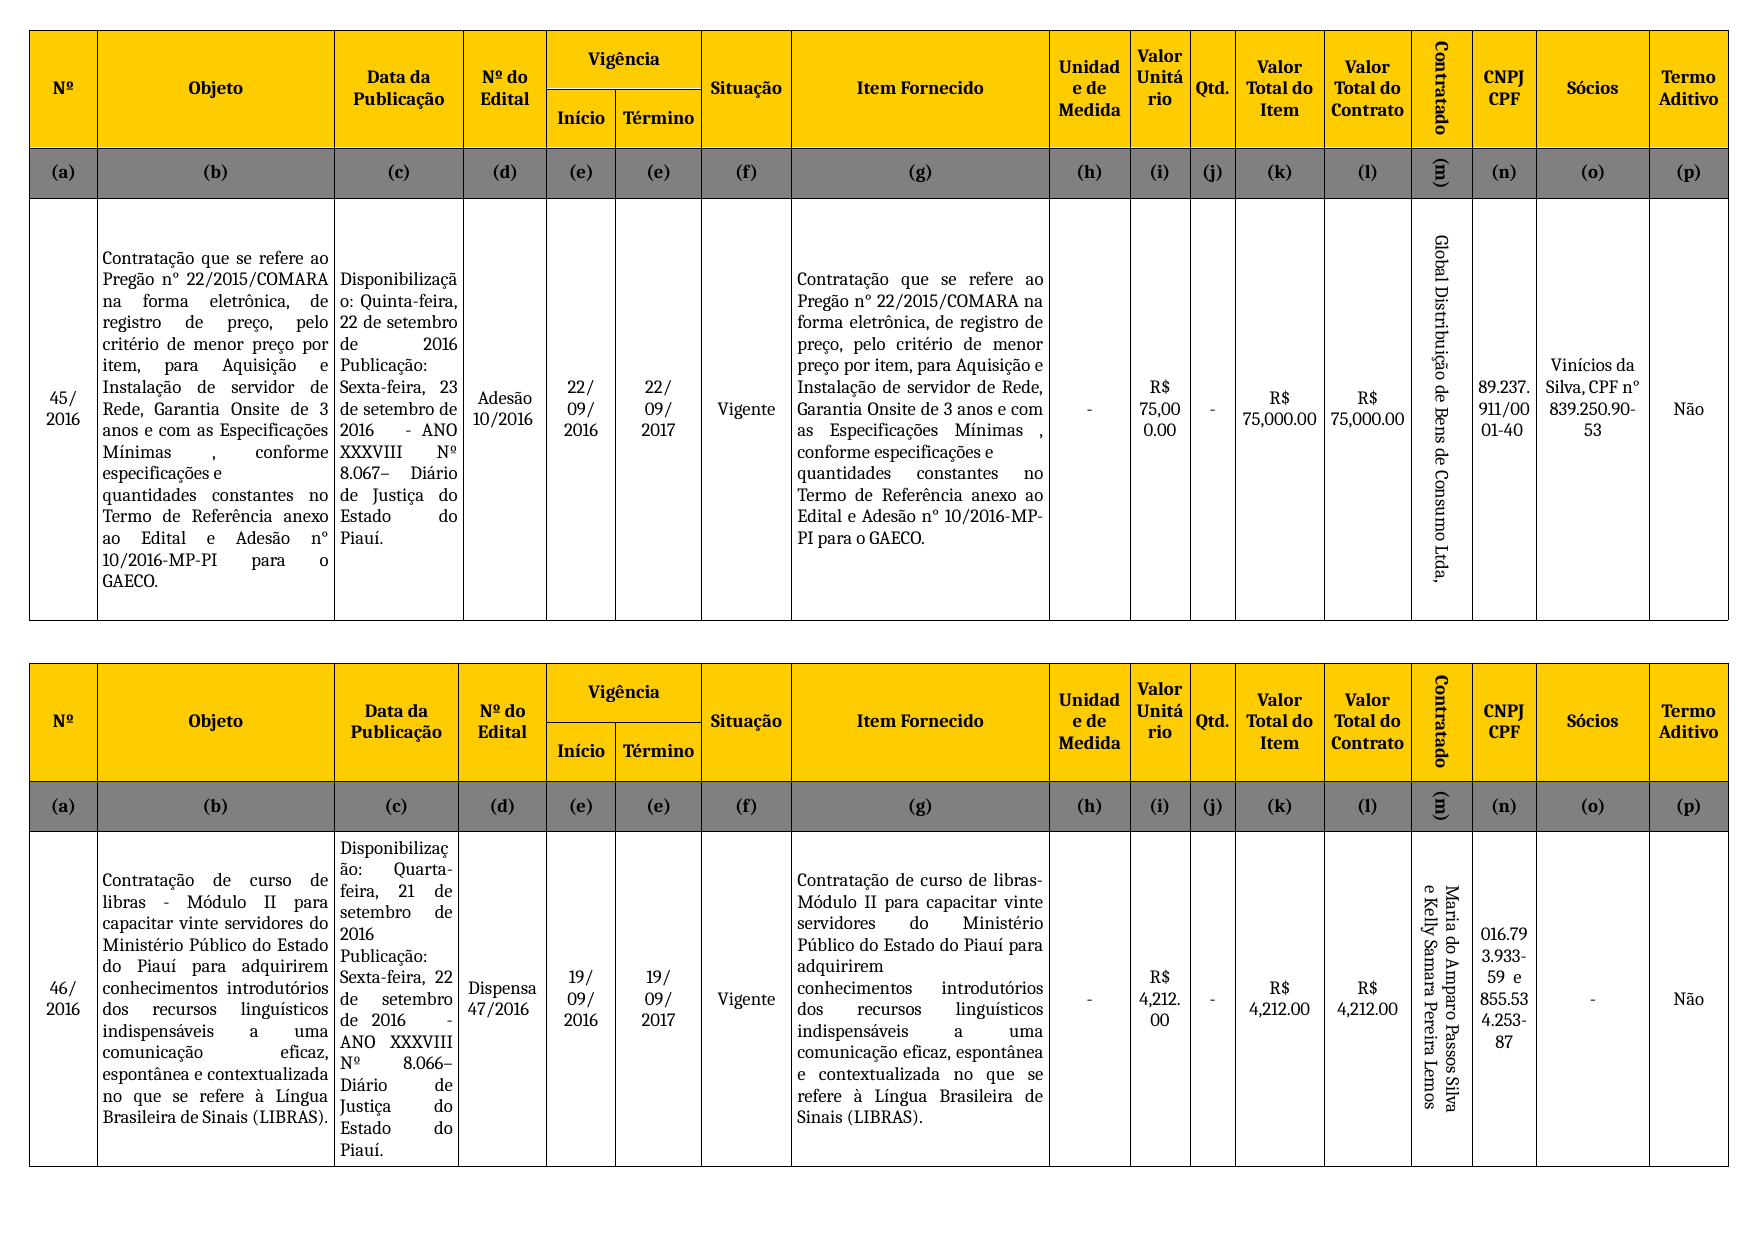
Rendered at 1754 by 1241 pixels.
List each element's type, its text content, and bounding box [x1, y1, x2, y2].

table_cell R$ 75.000,00 [1236, 199, 1324, 619]
table_header CNPJ CPF [1473, 31, 1536, 147]
table_header CNPJ CPF [1473, 664, 1536, 781]
table_cell (k) [1236, 149, 1324, 198]
table_header Valor Unitário [1131, 664, 1190, 781]
table_cell (c) [335, 149, 463, 198]
table_cell Disponibilização: Quinta-feira, 22 de setembro de 2016 Publicação: Sexta-feira, 23 de setembro de 2016 - ANO XXXVIII Nº 8.067– Diário de Justiça do Estado do Piauí. [335, 199, 463, 619]
table_cell Contratação de curso de libras-Módulo II para capacitar vinte servidores do Ministério Público do Estado do Piauí para adquirirem conhecimentos introdutórios dos recursos linguísticos indispensáveis a uma comunicação eficaz, espontânea e contextualizada no que se refere à Língua Brasileira de Sinais (LIBRAS). [792, 832, 1049, 1166]
table_cell R$ 4.212,00 [1325, 832, 1411, 1166]
table_cell Dispensa 47/2016 [459, 832, 546, 1166]
table_cell R$ 75.000,00 [1325, 199, 1411, 619]
table_cell (o) [1537, 782, 1649, 831]
table_header Sócios [1537, 664, 1649, 781]
table_header Vigência [547, 664, 701, 722]
table_cell Contratação de curso de libras - Módulo II para capacitar vinte servidores do Ministério Público do Estado do Piauí para adquirirem conhecimentos introdutórios dos recursos linguísticos indispensáveis a uma comunicação eficaz, espontânea e contextualizada no que se refere à Língua Brasileira de Sinais (LIBRAS). [98, 832, 334, 1166]
table_header Valor Total do Contrato [1325, 31, 1411, 147]
table_cell Não [1650, 832, 1728, 1166]
table_cell (j) [1191, 782, 1235, 831]
table_cell R$ 4.212,00 [1236, 832, 1324, 1166]
table_cell Início [547, 723, 615, 781]
table_cell - [1191, 832, 1235, 1166]
table_cell 016.793.933-59 e 855.534.253- 87 [1473, 832, 1536, 1166]
table_header Unidade de Medida [1050, 664, 1130, 781]
table_cell (i) [1131, 782, 1190, 831]
table_cell (b) [98, 782, 334, 831]
table_header Termo Aditivo [1650, 664, 1728, 781]
table_cell (m) [1412, 782, 1472, 831]
table_header Valor Unitário [1131, 31, 1190, 147]
table_cell (a) [30, 149, 97, 198]
table_cell 46/ 2016 [30, 832, 97, 1166]
table_cell (g) [792, 782, 1049, 831]
table_cell - [1050, 199, 1130, 619]
table_cell Global Distribuição de Bens de Consumo Ltda, [1412, 199, 1472, 619]
table_cell (i) [1131, 149, 1190, 198]
table_cell (d) [459, 782, 546, 831]
table_cell (p) [1650, 782, 1728, 831]
table_header Nº [30, 664, 97, 781]
table_cell (e) [616, 782, 701, 831]
table_header Qtd. [1191, 664, 1235, 781]
table_cell - [1191, 199, 1235, 619]
table_header Contratado [1412, 664, 1472, 781]
table_cell 45/ 2016 [30, 199, 97, 619]
table_cell Maria do Amparo Passos Silva e Kelly Samara Pereira Lemos [1412, 832, 1472, 1166]
table_header Data da Publicação [335, 664, 458, 781]
table_cell 19/ 09/ 2016 [547, 832, 615, 1166]
table_cell - [1050, 832, 1130, 1166]
table_header Valor Total do Item [1236, 664, 1324, 781]
table_cell (e) [547, 782, 615, 831]
table_cell Vigente [702, 832, 791, 1166]
table_header Nº do Edital [464, 31, 546, 147]
table_header Objeto [98, 31, 334, 147]
table_header Sócios [1537, 31, 1649, 147]
table_cell (n) [1473, 149, 1536, 198]
table_cell (p) [1650, 149, 1728, 198]
table_header Situação [702, 31, 791, 147]
table_cell Término [616, 90, 701, 147]
table_cell R$ 4.212,00 [1131, 832, 1190, 1166]
table_cell Início [547, 90, 615, 147]
table_cell (d) [464, 149, 546, 198]
table_cell 22/ 09/ 2017 [616, 199, 701, 619]
table_cell Contratação que se refere ao Pregão n° 22/2015/COMARA na forma eletrônica, de registro de preço, pelo critério de menor preço por item, para Aquisição e Instalação de servidor de Rede, Garantia Onsite de 3 anos e com as Especificações Mínimas , conforme especificações e quantidades constantes no Termo de Referência anexo ao Edital e Adesão n° 10/2016-MP-PI para o GAECO. [98, 199, 334, 619]
table_cell - [1537, 832, 1649, 1166]
table_cell (j) [1191, 149, 1235, 198]
table_cell 22/ 09/ 2016 [547, 199, 615, 619]
table_header Data da Publicação [335, 31, 463, 147]
table_header Item Fornecido [792, 31, 1049, 147]
table_header Valor Total do Contrato [1325, 664, 1411, 781]
table_header Termo Aditivo [1650, 31, 1728, 147]
table_cell (l) [1325, 782, 1411, 831]
table_cell (e) [547, 149, 615, 198]
table_cell (f) [702, 149, 791, 198]
table_cell (n) [1473, 782, 1536, 831]
table_header Nº [30, 31, 97, 147]
table_cell Vigente [702, 199, 791, 619]
table_cell (b) [98, 149, 334, 198]
table_cell Disponibilização: Quarta-feira, 21 de setembro de 2016 Publicação: Sexta-feira, 22 de setembro de 2016 - ANO XXXVIII Nº 8.066– Diário de Justiça do Estado do Piauí. [335, 832, 458, 1166]
table_header Unidade de Medida [1050, 31, 1130, 147]
table_cell (h) [1050, 149, 1130, 198]
table_cell Adesão 10/2016 [464, 199, 546, 619]
table_cell (f) [702, 782, 791, 831]
table_header Qtd. [1191, 31, 1235, 147]
table_cell R$ 75.000,00 [1131, 199, 1190, 619]
table_header Nº do Edital [459, 664, 546, 781]
table_header Objeto [98, 664, 334, 781]
table_header Contratado [1412, 31, 1472, 147]
table_header Valor Total do Item [1236, 31, 1324, 147]
table_header Situação [702, 664, 791, 781]
table_cell (k) [1236, 782, 1324, 831]
table_header Vigência [547, 31, 701, 88]
table_cell Contratação que se refere ao Pregão n° 22/2015/COMARA na forma eletrônica, de registro de preço, pelo critério de menor preço por item, para Aquisição e Instalação de servidor de Rede, Garantia Onsite de 3 anos e com as Especificações Mínimas , conforme especificações e quantidades constantes no Termo de Referência anexo ao Edital e Adesão n° 10/2016-MP-PI para o GAECO. [792, 199, 1049, 619]
table_cell Não [1650, 199, 1728, 619]
table_cell Término [616, 723, 701, 781]
table_cell (h) [1050, 782, 1130, 831]
table_cell 19/ 09/ 2017 [616, 832, 701, 1166]
table_cell (e) [616, 149, 701, 198]
table_cell (g) [792, 149, 1049, 198]
table_cell Vinícios da Silva, CPF n° 839.250.90-53 [1537, 199, 1649, 619]
table_cell (a) [30, 782, 97, 831]
table_cell (m) [1412, 149, 1472, 198]
table_cell 89.237.911/0001-40 [1473, 199, 1536, 619]
table_cell (c) [335, 782, 458, 831]
table_cell (o) [1537, 149, 1649, 198]
table_header Item Fornecido [792, 664, 1049, 781]
table_cell (l) [1325, 149, 1411, 198]
